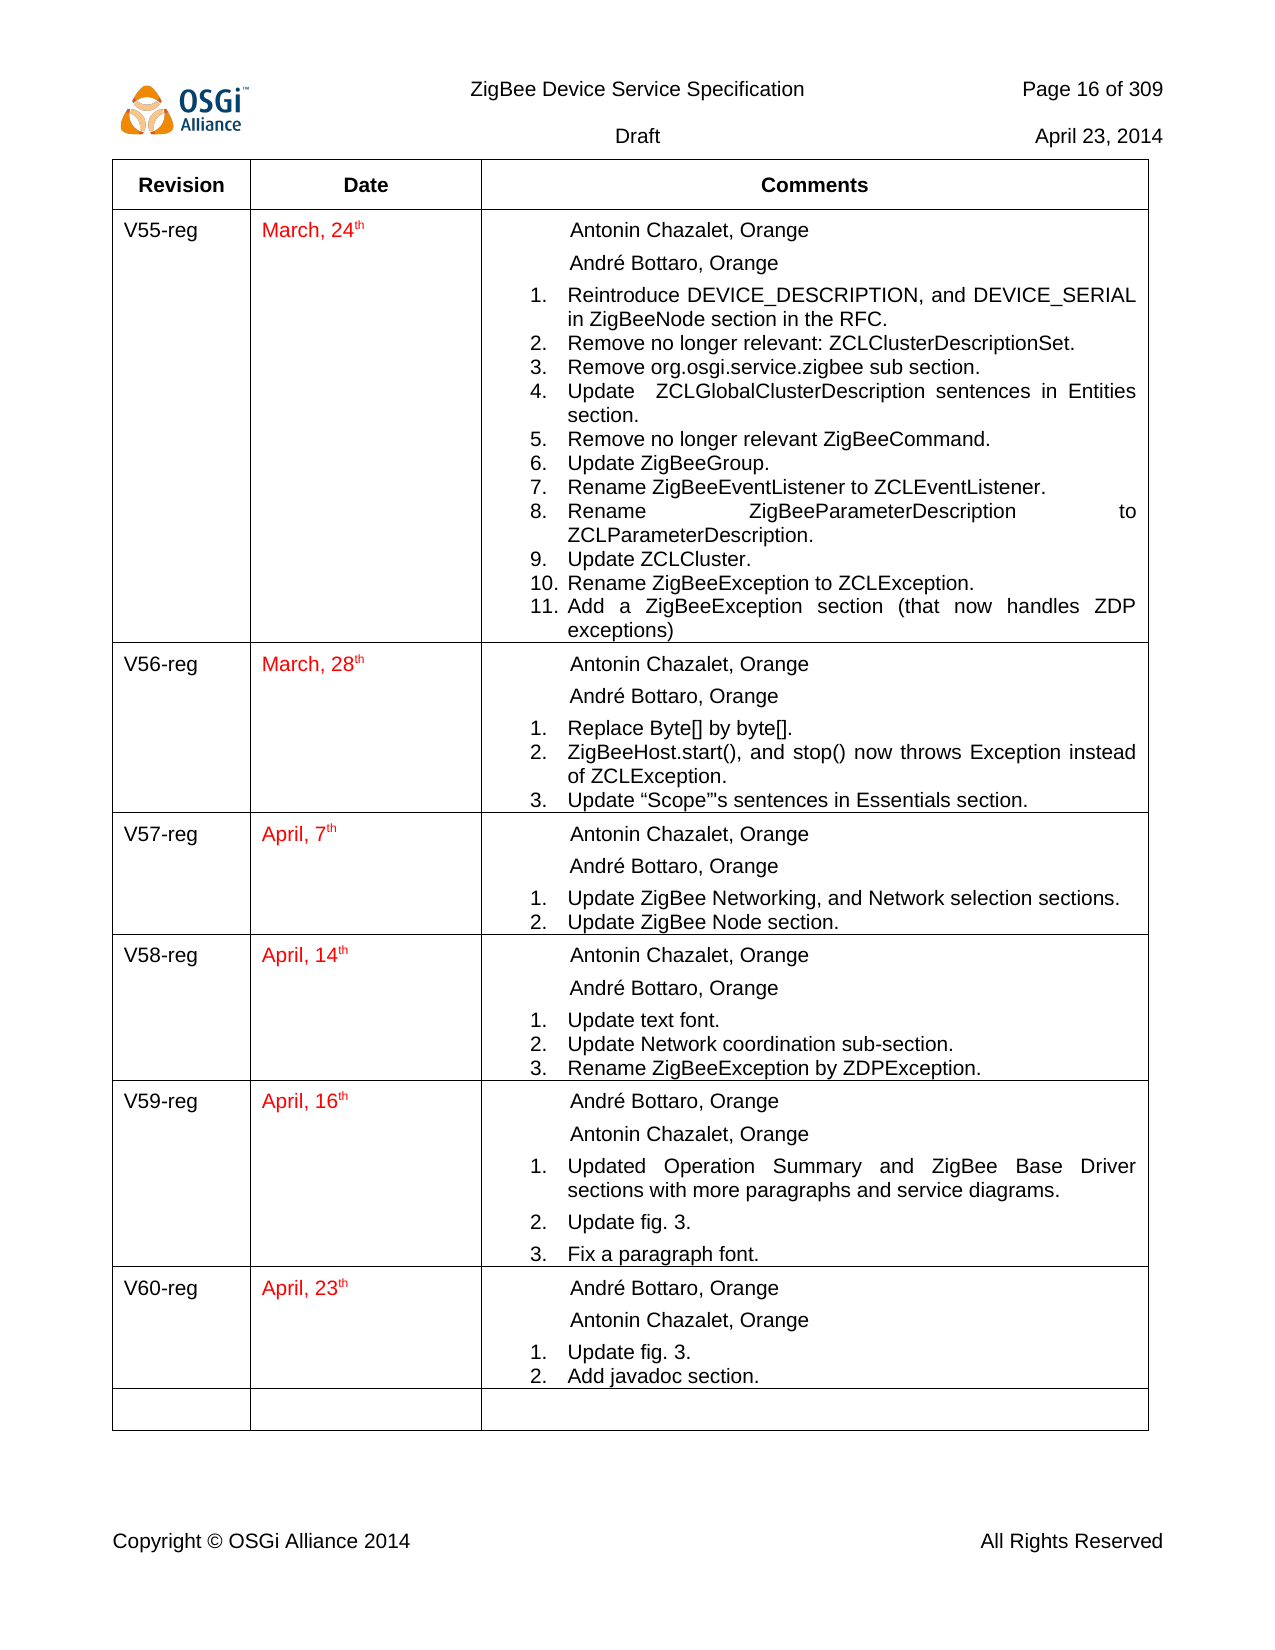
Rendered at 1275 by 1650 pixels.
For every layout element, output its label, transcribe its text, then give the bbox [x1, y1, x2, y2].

table_header Comments [482, 160, 1148, 209]
table_cell Antonin Chazalet, Orange André Bottaro, Orange Update ZigBee Networking, and Network selection sections. Update ZigBee Node section. [482, 813, 1148, 934]
table_cell April, 7th [251, 813, 481, 934]
table_cell André Bottaro, Orange Antonin Chazalet, Orange Updated Operation Summary and ZigBee Base Driver sections with more paragraphs and service diagrams. Update fig. 3. Fix a paragraph font. [482, 1081, 1148, 1266]
table_cell [482, 1389, 1148, 1430]
table_cell Antonin Chazalet, Orange André Bottaro, Orange Replace Byte[] by byte[]. ZigBeeHost.start(), and stop() now throws Exception instead of ZCLException. Update “Scope”'s sentences in Essentials section. [482, 643, 1148, 812]
table_header Revision [113, 160, 250, 209]
picture [113, 78, 257, 142]
table_cell V56-reg [113, 643, 250, 812]
table_cell April, 23th [251, 1267, 481, 1388]
table_cell [113, 1389, 250, 1430]
table_cell V59-reg [113, 1081, 250, 1266]
table_cell April, 14th [251, 935, 481, 1080]
table_cell V55-reg [113, 210, 250, 642]
table_cell March, 24th [251, 210, 481, 642]
table_cell V57-reg [113, 813, 250, 934]
table_cell [251, 1389, 481, 1430]
table_cell Antonin Chazalet, Orange André Bottaro, Orange Reintroduce DEVICE_DESCRIPTION, and DEVICE_SERIAL in ZigBeeNode section in the RFC. Remove no longer relevant: ZCLClusterDescriptionSet. Remove org.osgi.service.zigbee sub section. Update ZCLGlobalClusterDescription sentences in Entities section. Remove no longer relevant ZigBeeCommand. Update ZigBeeGroup. Rename ZigBeeEventListener to ZCLEventListener. Rename ZigBeeParameterDescription to ZCLParameterDescription. Update ZCLCluster. Rename ZigBeeException to ZCLException. Add a ZigBeeException section (that now handles ZDP exceptions) [482, 210, 1148, 642]
table_cell V58-reg [113, 935, 250, 1080]
table_header Date [251, 160, 481, 209]
table_cell V60-reg [113, 1267, 250, 1388]
table_cell April, 16th [251, 1081, 481, 1266]
table_cell André Bottaro, Orange Antonin Chazalet, Orange Update fig. 3. Add javadoc section. [482, 1267, 1148, 1388]
table_cell Antonin Chazalet, Orange André Bottaro, Orange Update text font. Update Network coordination sub-section. Rename ZigBeeException by ZDPException. [482, 935, 1148, 1080]
table_cell March, 28th [251, 643, 481, 812]
